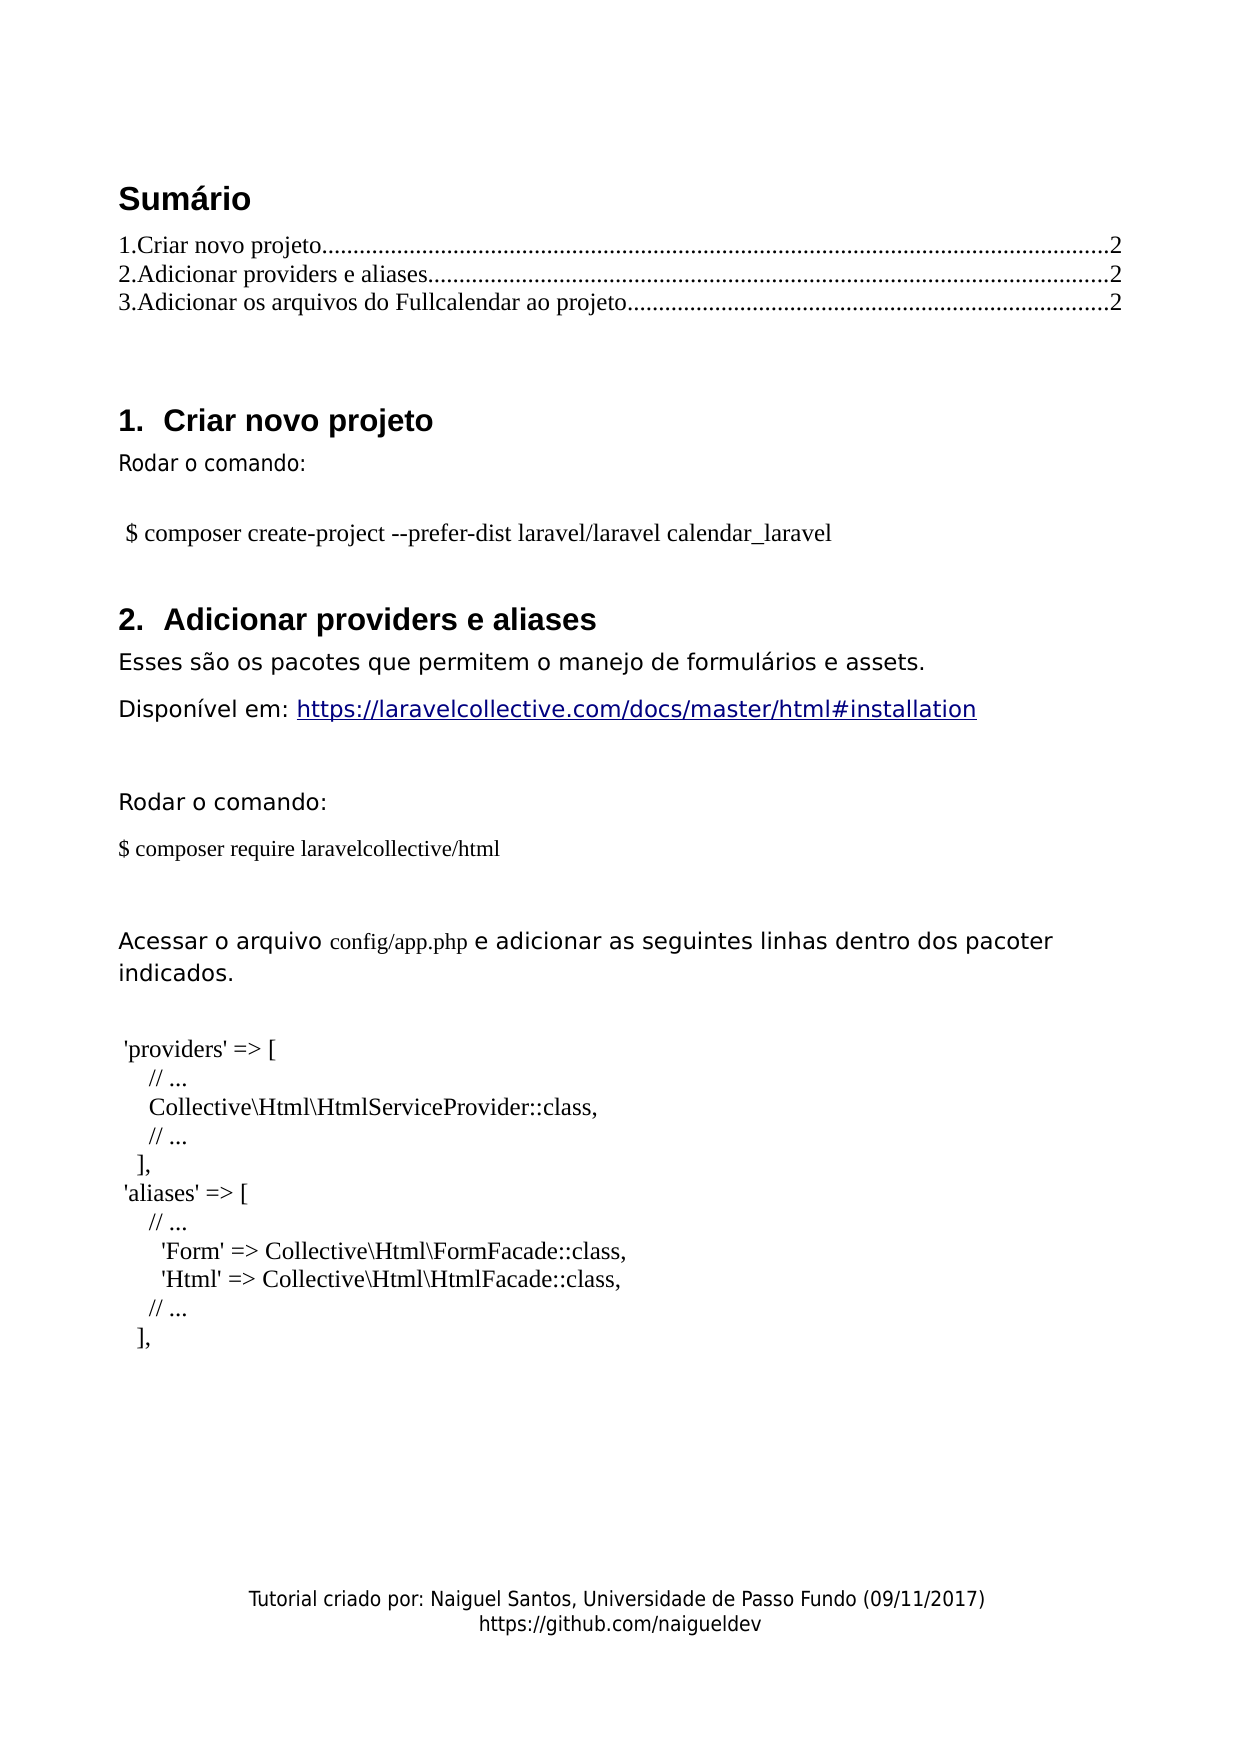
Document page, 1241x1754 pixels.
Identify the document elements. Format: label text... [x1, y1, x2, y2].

text Rodar o comando: [118, 789, 1122, 816]
subtitle Sumário [118, 179, 1122, 217]
text Esses são os pacotes que permitem o manejo de formulários e assets. [118, 649, 1122, 676]
text 1.Criar novo projeto 2 [118, 230, 1122, 259]
text Acessar o arquivo config/app.php e adicionar as seguintes linhas dentro dos pacoter indicados. [118, 928, 1122, 986]
subtitle Adicionar providers e aliases [118, 601, 1122, 637]
text Disponível em: https://laravelcollective.com/docs/master/html#installation [118, 696, 1122, 722]
text 3.Adicionar os arquivos do Fullcalendar ao projeto 2 [118, 287, 1122, 316]
subtitle Criar novo projeto [118, 402, 1122, 438]
text Rodar o comando: [118, 451, 1122, 477]
text $ composer require laravelcollective/html [118, 835, 1122, 862]
text 2.Adicionar providers e aliases 2 [118, 259, 1122, 287]
